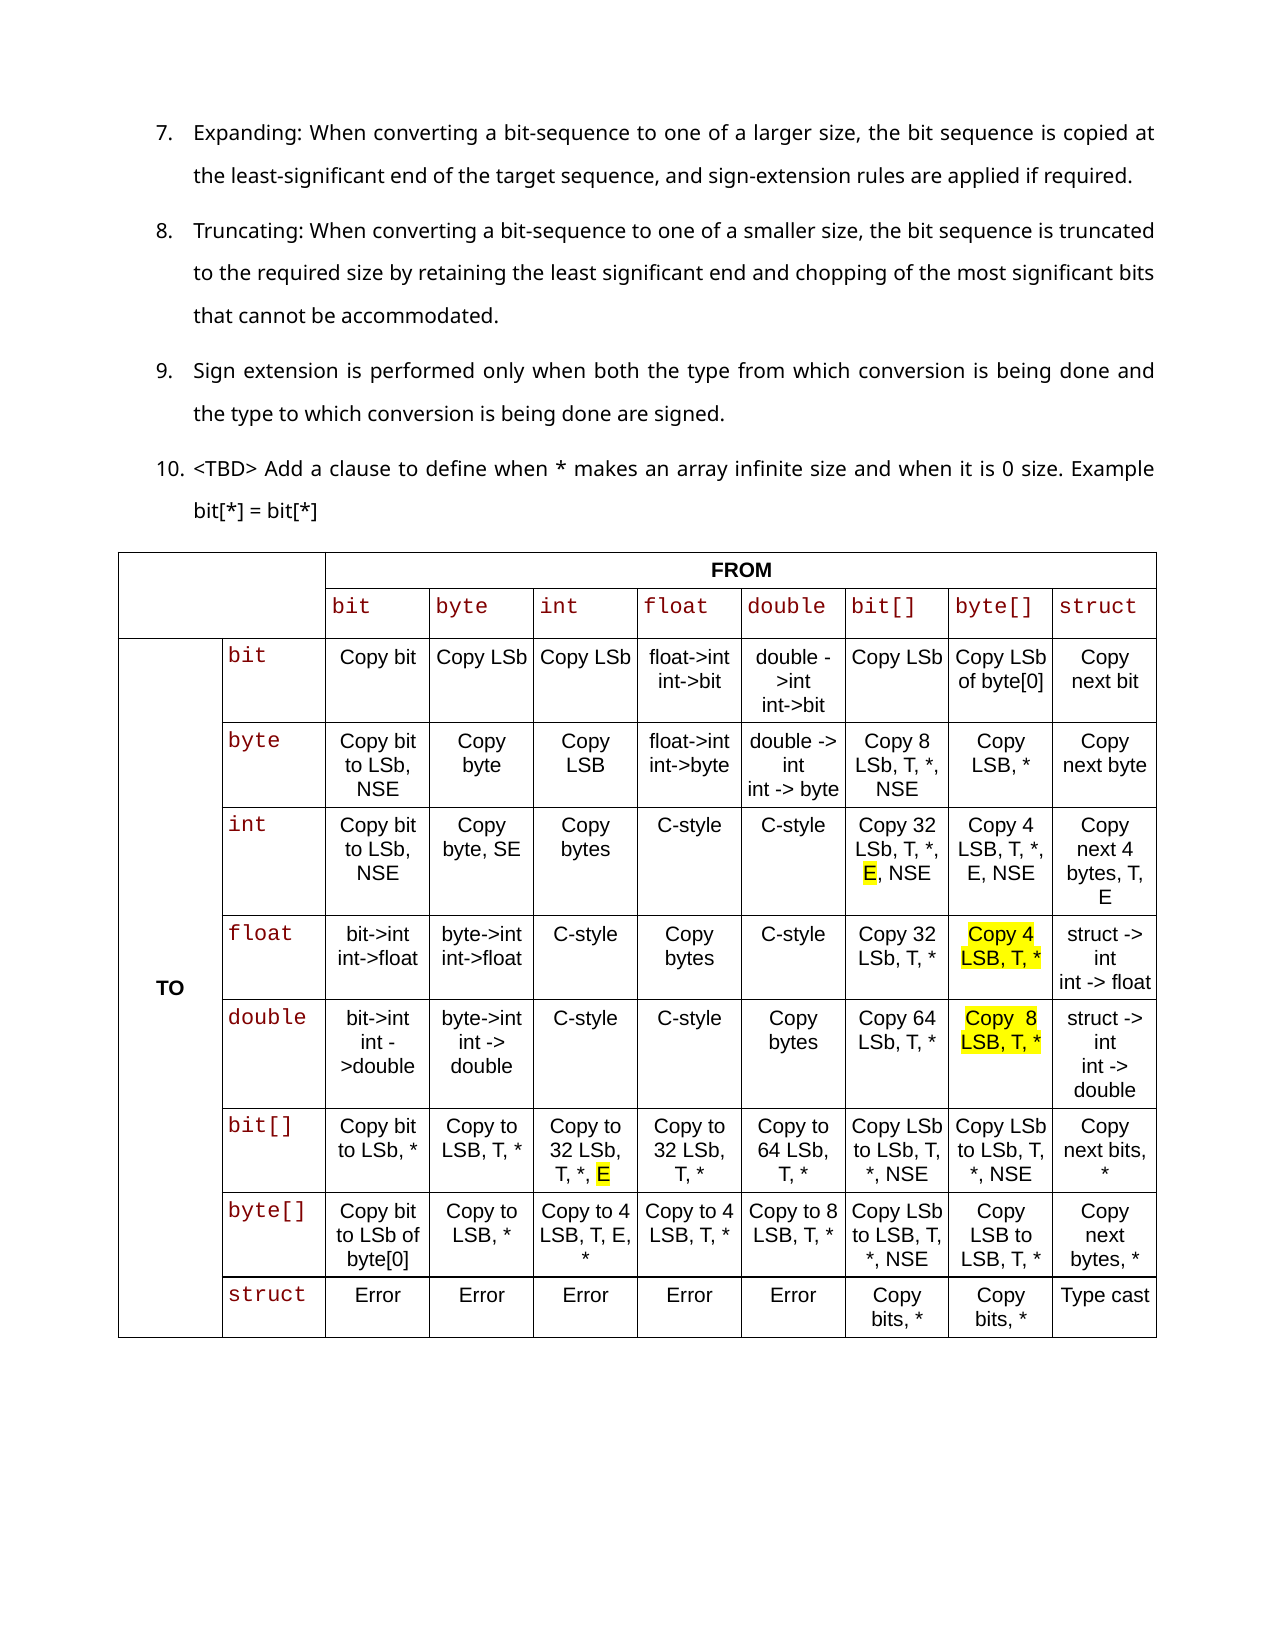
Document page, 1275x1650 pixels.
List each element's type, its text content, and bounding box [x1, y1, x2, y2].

table_cell Copy 4 LSB, T, *, E, NSE [949, 808, 1052, 915]
table_cell C-style [534, 916, 637, 999]
table_cell double -> int int -> byte [742, 723, 845, 807]
table_cell Copy to 64 LSb, T, * [742, 1109, 845, 1192]
table_cell Copy 32 LSb, T, *, E, NSE [846, 808, 948, 915]
table_header Copy LSb of byte[0] [949, 639, 1052, 722]
table_cell double [223, 1000, 325, 1108]
table_cell Copy bytes [638, 916, 741, 999]
table_cell Copy byte [430, 723, 533, 807]
table_cell Copy bytes [742, 1000, 845, 1108]
table_cell Copy bit to LSb, NSE [326, 723, 429, 807]
table_header bit [223, 639, 325, 722]
table_cell struct [1053, 589, 1156, 638]
table_cell Copy to 32 LSb, T, * [638, 1109, 741, 1192]
table_cell struct [223, 1278, 325, 1337]
table_cell byte [223, 723, 325, 807]
table_cell float [223, 916, 325, 999]
list Expanding: When converting a bit-sequence to one of a larger size, the bit sequence is copied at the least-significant end of the target sequence, and sign-extension rules are applied if required. [156, 118, 1157, 189]
table_header double ->int int->bit [742, 639, 845, 722]
table_cell Copy to 8 LSB, T, * [742, 1193, 845, 1276]
table_cell Copy LSb to LSB, T, *, NSE [846, 1193, 948, 1276]
list <TBD> Add a clause to define when * makes an array infinite size and when it is 0 size. Example bit[*] = bit[*] [156, 454, 1157, 525]
table_cell Copy LSB [534, 723, 637, 807]
table_cell Copy bytes [534, 808, 637, 915]
table_cell Copy 8 LSb, T, *, NSE [846, 723, 948, 807]
table_header Copy LSb [534, 639, 637, 722]
table_cell C-style [742, 916, 845, 999]
table_cell Copy to 32 LSb, T, *, E [534, 1109, 637, 1192]
list Truncating: When converting a bit-sequence to one of a smaller size, the bit sequence is truncated to the required size by retaining the least significant end and chopping of the most significant bits that cannot be accommodated. [156, 216, 1157, 329]
table_cell Copy 64 LSb, T, * [846, 1000, 948, 1108]
table_cell int [534, 589, 637, 638]
table_cell C-style [742, 808, 845, 915]
table_cell Copy to LSB, T, * [430, 1109, 533, 1192]
table_cell Copy LSB, * [949, 723, 1052, 807]
table_cell Copy next byte [1053, 723, 1156, 807]
table_cell Copy to 4 LSB, T, E, * [534, 1193, 637, 1276]
table_header Copy LSb [430, 639, 533, 722]
table_cell Error [638, 1278, 741, 1337]
table_cell Copy LSb to LSb, T, *, NSE [846, 1109, 948, 1192]
table_cell Copy LSB to LSB, T, * [949, 1193, 1052, 1276]
table_cell Copy to LSB, * [430, 1193, 533, 1276]
table_cell bit[] [223, 1109, 325, 1192]
table_cell Copy bits, * [949, 1278, 1052, 1337]
table_cell byte [430, 589, 533, 638]
table_header FROM [326, 553, 1156, 588]
table_header [119, 553, 325, 638]
table_cell Copy 4 LSB, T, * [949, 916, 1052, 999]
table_header float->int int->bit [638, 639, 741, 722]
table_cell C-style [638, 808, 741, 915]
table_cell Copy 8 LSB, T, * [949, 1000, 1052, 1108]
table_cell double [742, 589, 845, 638]
table_cell bit [326, 589, 429, 638]
table_cell byte[] [223, 1193, 325, 1276]
table_cell Copy bits, * [846, 1278, 948, 1337]
table_cell struct -> int int -> float [1053, 916, 1156, 999]
table_cell float [638, 589, 741, 638]
table_cell Copy next 4 bytes, T, E [1053, 808, 1156, 915]
table_cell int [223, 808, 325, 915]
table_cell float->int int->byte [638, 723, 741, 807]
table_cell byte->int int -> double [430, 1000, 533, 1108]
table_cell bit[] [846, 589, 948, 638]
table_cell Error [326, 1278, 429, 1337]
table_cell bit->int int->float [326, 916, 429, 999]
table_cell Copy byte, SE [430, 808, 533, 915]
table_cell Copy to 4 LSB, T, * [638, 1193, 741, 1276]
table_cell C-style [638, 1000, 741, 1108]
table_cell Copy bit to LSb of byte[0] [326, 1193, 429, 1276]
table_cell byte[] [949, 589, 1052, 638]
table_cell Copy bit to LSb, * [326, 1109, 429, 1192]
table_cell Copy bit to LSb, NSE [326, 808, 429, 915]
table_cell struct -> int int -> double [1053, 1000, 1156, 1108]
table_cell Error [430, 1278, 533, 1337]
table_cell Copy 32 LSb, T, * [846, 916, 948, 999]
table_cell TO [119, 639, 222, 1337]
table_cell Type cast [1053, 1278, 1156, 1337]
table_cell Copy next bytes, * [1053, 1193, 1156, 1276]
table_cell byte->int int->float [430, 916, 533, 999]
table_header Copy next bit [1053, 639, 1156, 722]
table_header Copy LSb [846, 639, 948, 722]
table_cell Error [742, 1278, 845, 1337]
table_cell Error [534, 1278, 637, 1337]
table_cell Copy LSb to LSb, T, *, NSE [949, 1109, 1052, 1192]
table_header Copy bit [326, 639, 429, 722]
table_cell Copy next bits, * [1053, 1109, 1156, 1192]
table_cell C-style [534, 1000, 637, 1108]
list Sign extension is performed only when both the type from which conversion is being done and the type to which conversion is being done are signed. [156, 356, 1157, 427]
table_cell bit->int int ->double [326, 1000, 429, 1108]
